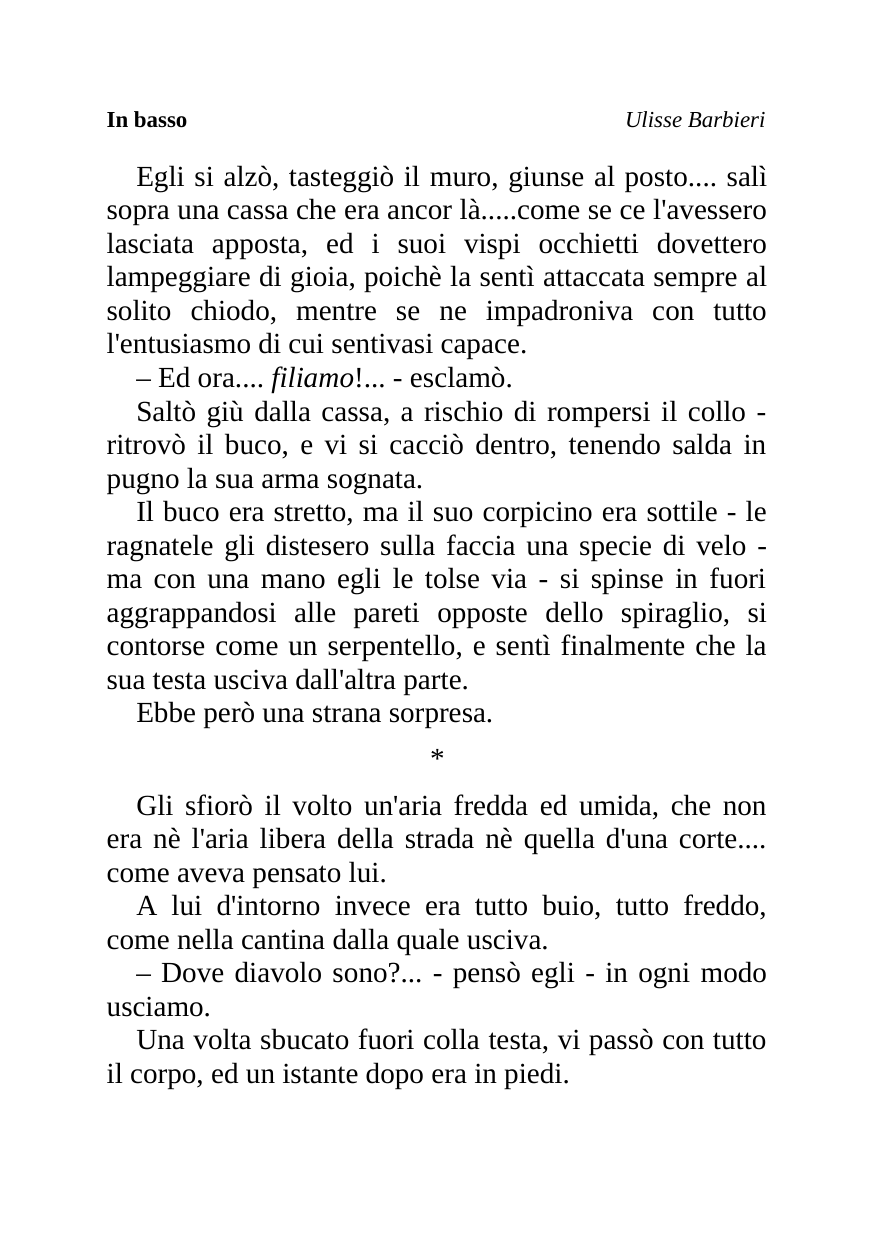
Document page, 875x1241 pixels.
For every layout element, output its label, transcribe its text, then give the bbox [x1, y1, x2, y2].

text Egli si alzò, tasteggiò il muro, giunse al posto.... salì sopra una cassa che era ancor là.....come se ce l'avessero lasciata apposta, ed i suoi vispi occhietti dovettero lampeggiare di gioia, poichè la sentì attaccata sempre al solito chiodo, mentre se ne impadroniva con tutto l'entusiasmo di cui sentivasi capace. [106, 159, 768, 360]
text Ebbe però una strana sorpresa. [106, 696, 768, 729]
text A lui d'intorno invece era tutto buio, tutto freddo, come nella cantina dalla quale usciva. [106, 888, 768, 955]
text Gli sfiorò il volto un'aria fredda ed umida, che non era nè l'aria libera della strada nè quella d'una corte.... come aveva pensato lui. [106, 788, 768, 888]
text Saltò giù dalla cassa, a rischio di rompersi il collo - ritrovò il buco, e vi si cacciò dentro, tenendo salda in pugno la sua arma sognata. [106, 394, 768, 494]
text – Ed ora.... filiamo!... - esclamò. [106, 360, 768, 394]
text Una volta sbucato fuori colla testa, vi passò con tutto il corpo, ed un istante dopo era in piedi. [106, 1022, 768, 1089]
text * [106, 742, 768, 775]
text – Dove diavolo sono?... - pensò egli - in ogni modo usciamo. [106, 955, 768, 1022]
text Il buco era stretto, ma il suo corpicino era sottile - le ragnatele gli distesero sulla faccia una specie di velo - ma con una mano egli le tolse via - si spinse in fuori aggrappandosi alle pareti opposte dello spiraglio, si contorse come un serpentello, e sentì finalmente che la sua testa usciva dall'altra parte. [106, 494, 768, 696]
